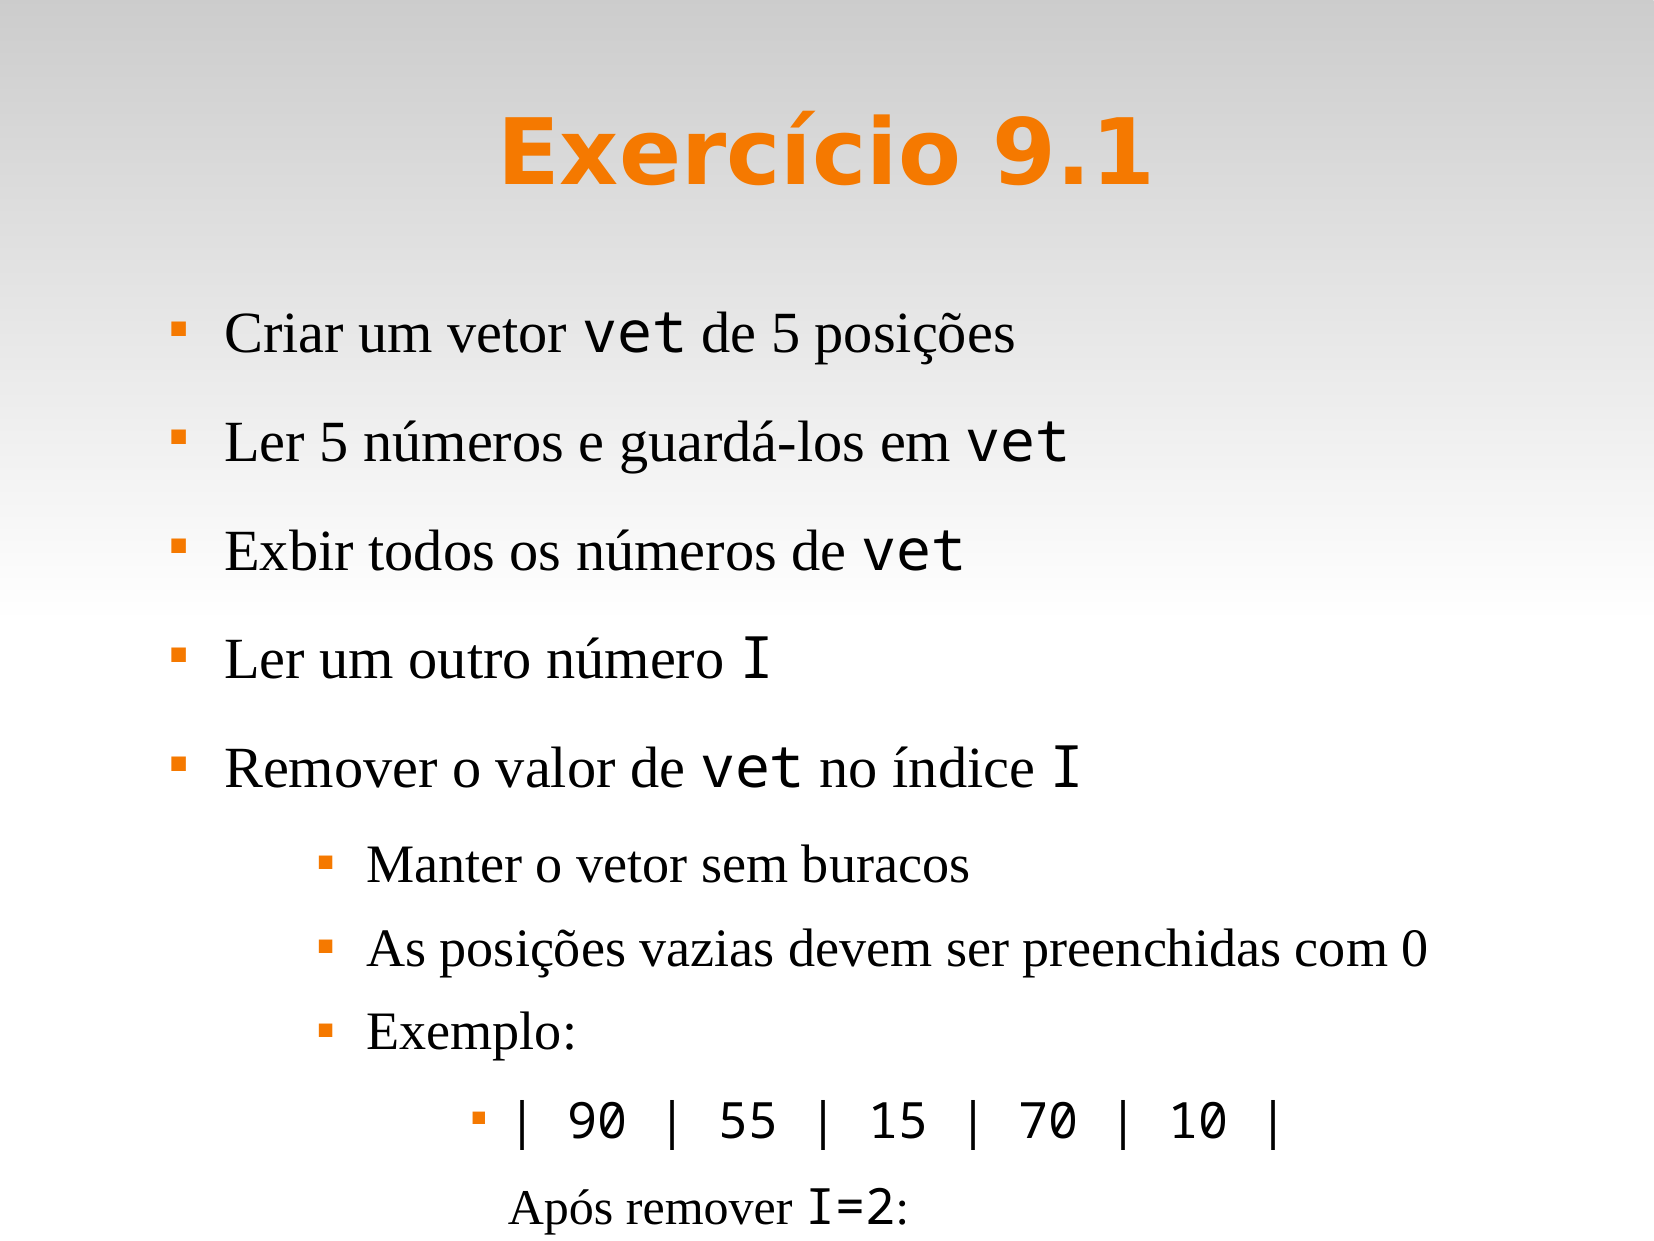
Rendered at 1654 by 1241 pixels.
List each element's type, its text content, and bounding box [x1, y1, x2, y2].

list Criar um vetor vet de 5 posições Ler 5 números e guardá-los em vet Exbir todos os números de vet Ler um outro número I Remover o valor de vet no índice I Manter o vetor sem buracos As posições vazias devem ser preenchidas com 0 Exemplo: | 90 | 55 | 15 | 70 | 10 | Após remover I=2: | 90 | 55 | 70 | 10 | 0 | [82, 290, 1571, 1241]
title Exercício 9.1 [82, 49, 1571, 257]
